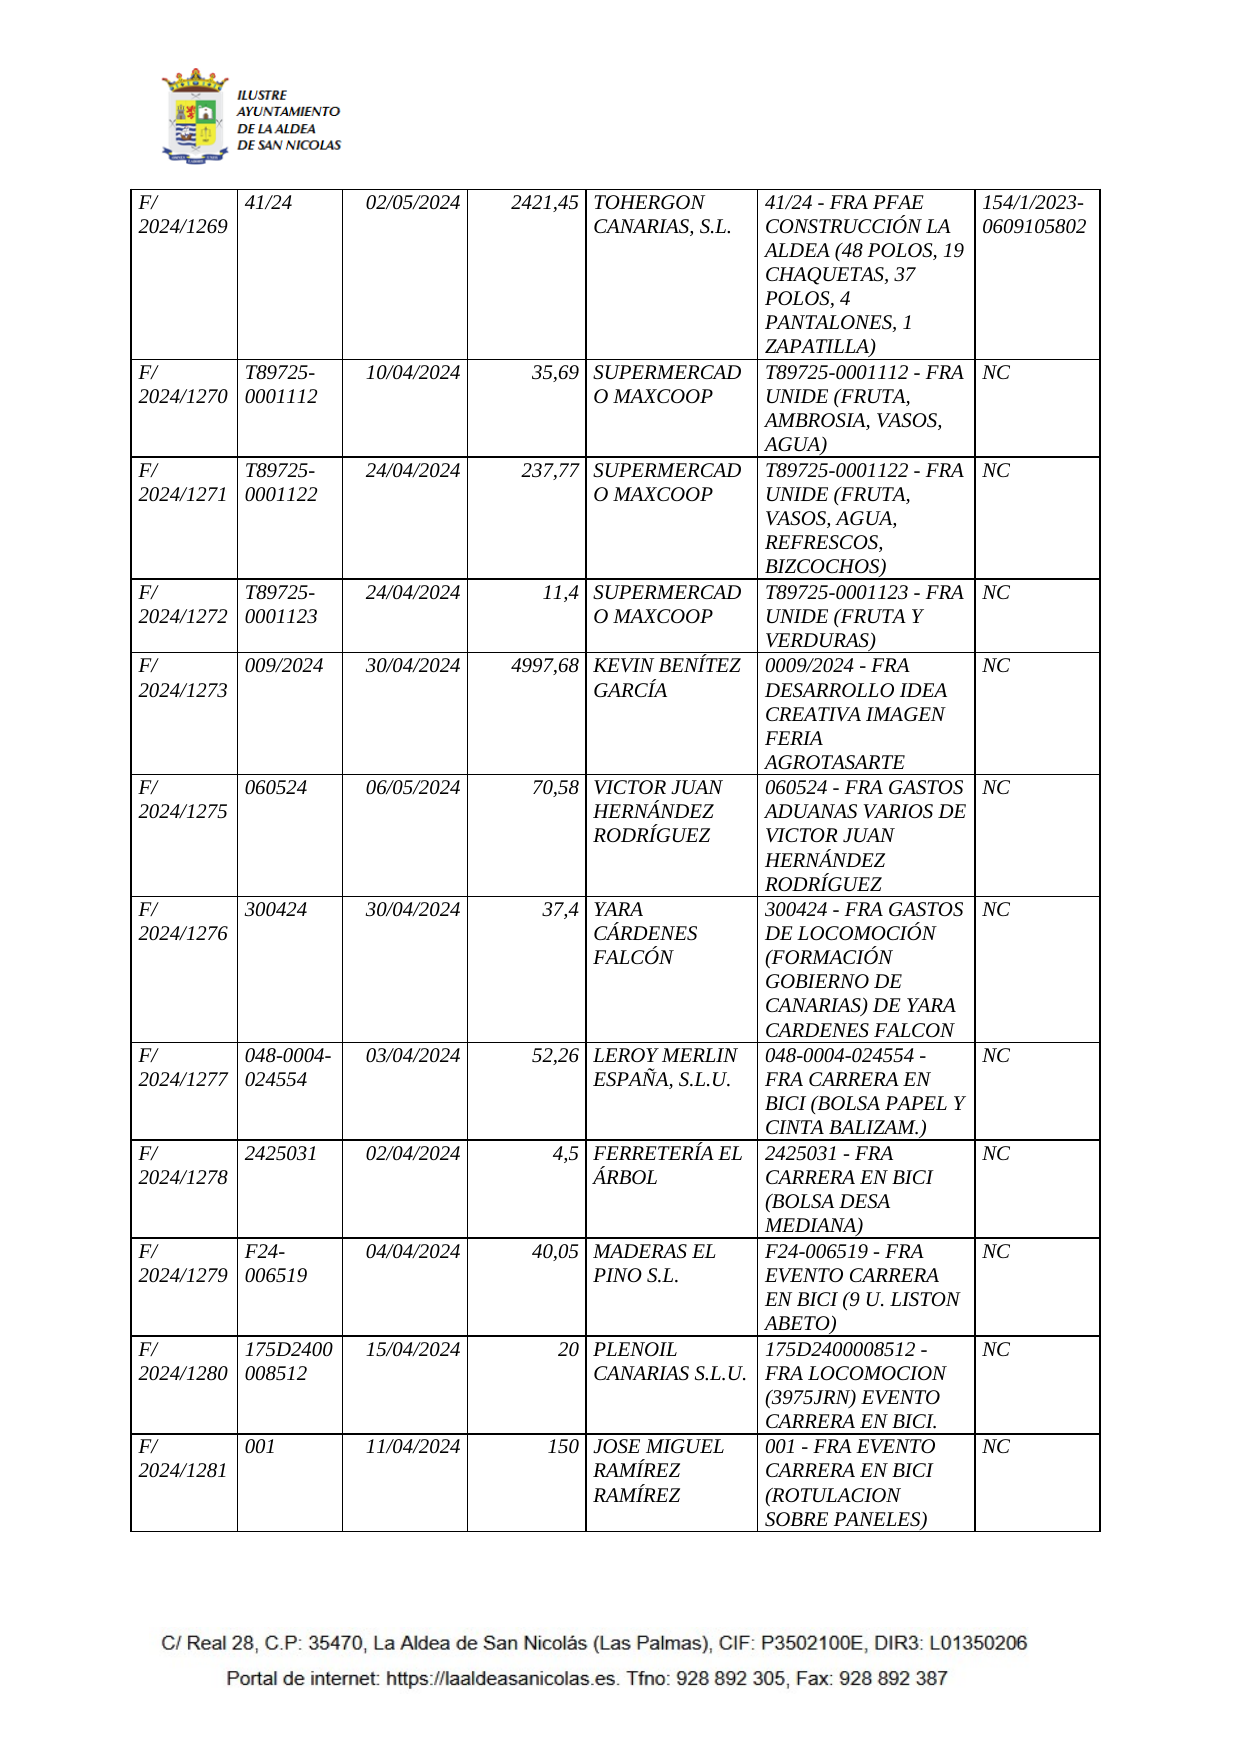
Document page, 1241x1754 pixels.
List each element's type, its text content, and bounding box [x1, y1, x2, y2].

table_cell NC [976, 1043, 1099, 1139]
table_cell VICTOR JUAN HERNÁNDEZ RODRÍGUEZ [587, 775, 757, 896]
table_cell 150 [468, 1435, 585, 1531]
table_cell F/2024/1270 [132, 360, 237, 456]
table_cell 24/04/2024 [343, 580, 467, 652]
table_cell NC [976, 897, 1099, 1042]
table_cell KEVIN BENÍTEZ GARCÍA [587, 653, 757, 774]
table_cell 24/04/2024 [343, 458, 467, 578]
table_cell F/2024/1279 [132, 1239, 237, 1335]
table_cell 009/2024 [238, 653, 342, 774]
table_cell 02/05/2024 [343, 190, 467, 358]
table_cell 11,4 [468, 580, 585, 652]
table_cell NC [976, 775, 1099, 896]
table_cell F/2024/1280 [132, 1337, 237, 1433]
table_cell SUPERMERCADO MAXCOOP [587, 360, 757, 456]
table_cell SUPERMERCADO MAXCOOP [587, 580, 757, 652]
table_cell 060524 [238, 775, 342, 896]
table_cell 06/05/2024 [343, 775, 467, 896]
table_cell NC [976, 580, 1099, 652]
table_cell F/2024/1275 [132, 775, 237, 896]
table_cell 2421,45 [468, 190, 585, 358]
table_cell F/2024/1271 [132, 458, 237, 578]
table_cell F/2024/1281 [132, 1435, 237, 1531]
table_cell 30/04/2024 [343, 653, 467, 774]
table_cell F/2024/1278 [132, 1141, 237, 1237]
table_cell TOHERGON CANARIAS, S.L. [587, 190, 757, 358]
table_cell 20 [468, 1337, 585, 1433]
table_cell 237,77 [468, 458, 585, 578]
table_cell T89725-0001122 - FRA UNIDE (FRUTA, VASOS, AGUA, REFRESCOS, BIZCOCHOS) [758, 458, 974, 578]
table_cell 175D2400008512 - FRA LOCOMOCION (3975JRN) EVENTO CARRERA EN BICI. [758, 1337, 974, 1433]
table_cell 175D2400008512 [238, 1337, 342, 1433]
table_cell NC [976, 653, 1099, 774]
table_cell LEROY MERLIN ESPAÑA, S.L.U. [587, 1043, 757, 1139]
table_cell T89725-0001123 [238, 580, 342, 652]
table_cell 4,5 [468, 1141, 585, 1237]
table_cell 15/04/2024 [343, 1337, 467, 1433]
table_cell 37,4 [468, 897, 585, 1042]
table_cell 02/04/2024 [343, 1141, 467, 1237]
table_cell 52,26 [468, 1043, 585, 1139]
table_cell 70,58 [468, 775, 585, 896]
table_cell F/2024/1277 [132, 1043, 237, 1139]
table_cell 001 [238, 1435, 342, 1531]
table_cell 300424 - FRA GASTOS DE LOCOMOCIÓN (FORMACIÓN GOBIERNO DE CANARIAS) DE YARA CARDENES FALCON [758, 897, 974, 1042]
table_cell 001 - FRA EVENTO CARRERA EN BICI (ROTULACION SOBRE PANELES) [758, 1435, 974, 1531]
table_cell NC [976, 1141, 1099, 1237]
table_cell 2425031 [238, 1141, 342, 1237]
picture [149, 1627, 1034, 1694]
table_cell F/2024/1273 [132, 653, 237, 774]
table_cell T89725-0001112 - FRA UNIDE (FRUTA, AMBROSIA, VASOS, AGUA) [758, 360, 974, 456]
table_cell 40,05 [468, 1239, 585, 1335]
table_cell 03/04/2024 [343, 1043, 467, 1139]
table_cell 04/04/2024 [343, 1239, 467, 1335]
table_cell F/2024/1269 [132, 190, 237, 358]
table_cell 0009/2024 - FRA DESARROLLO IDEA CREATIVA IMAGEN FERIA AGROTASARTE [758, 653, 974, 774]
table_cell 30/04/2024 [343, 897, 467, 1042]
table_cell PLENOIL CANARIAS S.L.U. [587, 1337, 757, 1433]
picture [148, 60, 357, 172]
table_cell 41/24 - FRA PFAE CONSTRUCCIÓN LA ALDEA (48 POLOS, 19 CHAQUETAS, 37 POLOS, 4 PANTALONES, 1 ZAPATILLA) [758, 190, 974, 358]
table_cell 048-0004-024554 - FRA CARRERA EN BICI (BOLSA PAPEL Y CINTA BALIZAM.) [758, 1043, 974, 1139]
table_cell F/2024/1272 [132, 580, 237, 652]
table_cell 154/1/2023-0609105802 [976, 190, 1099, 358]
table_cell NC [976, 1337, 1099, 1433]
table_cell JOSE MIGUEL RAMÍREZ RAMÍREZ [587, 1435, 757, 1531]
table_cell F24-006519 [238, 1239, 342, 1335]
table_cell T89725-0001123 - FRA UNIDE (FRUTA Y VERDURAS) [758, 580, 974, 652]
table_cell SUPERMERCADO MAXCOOP [587, 458, 757, 578]
table_cell T89725-0001122 [238, 458, 342, 578]
table_cell 2425031 - FRA CARRERA EN BICI (BOLSA DESA MEDIANA) [758, 1141, 974, 1237]
table_cell F24-006519 - FRA EVENTO CARRERA EN BICI (9 U. LISTON ABETO) [758, 1239, 974, 1335]
table_cell NC [976, 360, 1099, 456]
table_cell 35,69 [468, 360, 585, 456]
table_cell 300424 [238, 897, 342, 1042]
table_cell F/2024/1276 [132, 897, 237, 1042]
table_cell T89725-0001112 [238, 360, 342, 456]
table_cell 41/24 [238, 190, 342, 358]
table_cell NC [976, 458, 1099, 578]
table_cell 048-0004-024554 [238, 1043, 342, 1139]
table_cell MADERAS EL PINO S.L. [587, 1239, 757, 1335]
table_cell 060524 - FRA GASTOS ADUANAS VARIOS DE VICTOR JUAN HERNÁNDEZ RODRÍGUEZ [758, 775, 974, 896]
table_cell NC [976, 1435, 1099, 1531]
table_cell 10/04/2024 [343, 360, 467, 456]
table_cell 11/04/2024 [343, 1435, 467, 1531]
table_cell 4997,68 [468, 653, 585, 774]
table_cell NC [976, 1239, 1099, 1335]
table_cell YARA CÁRDENES FALCÓN [587, 897, 757, 1042]
table_cell FERRETERÍA EL ÁRBOL [587, 1141, 757, 1237]
